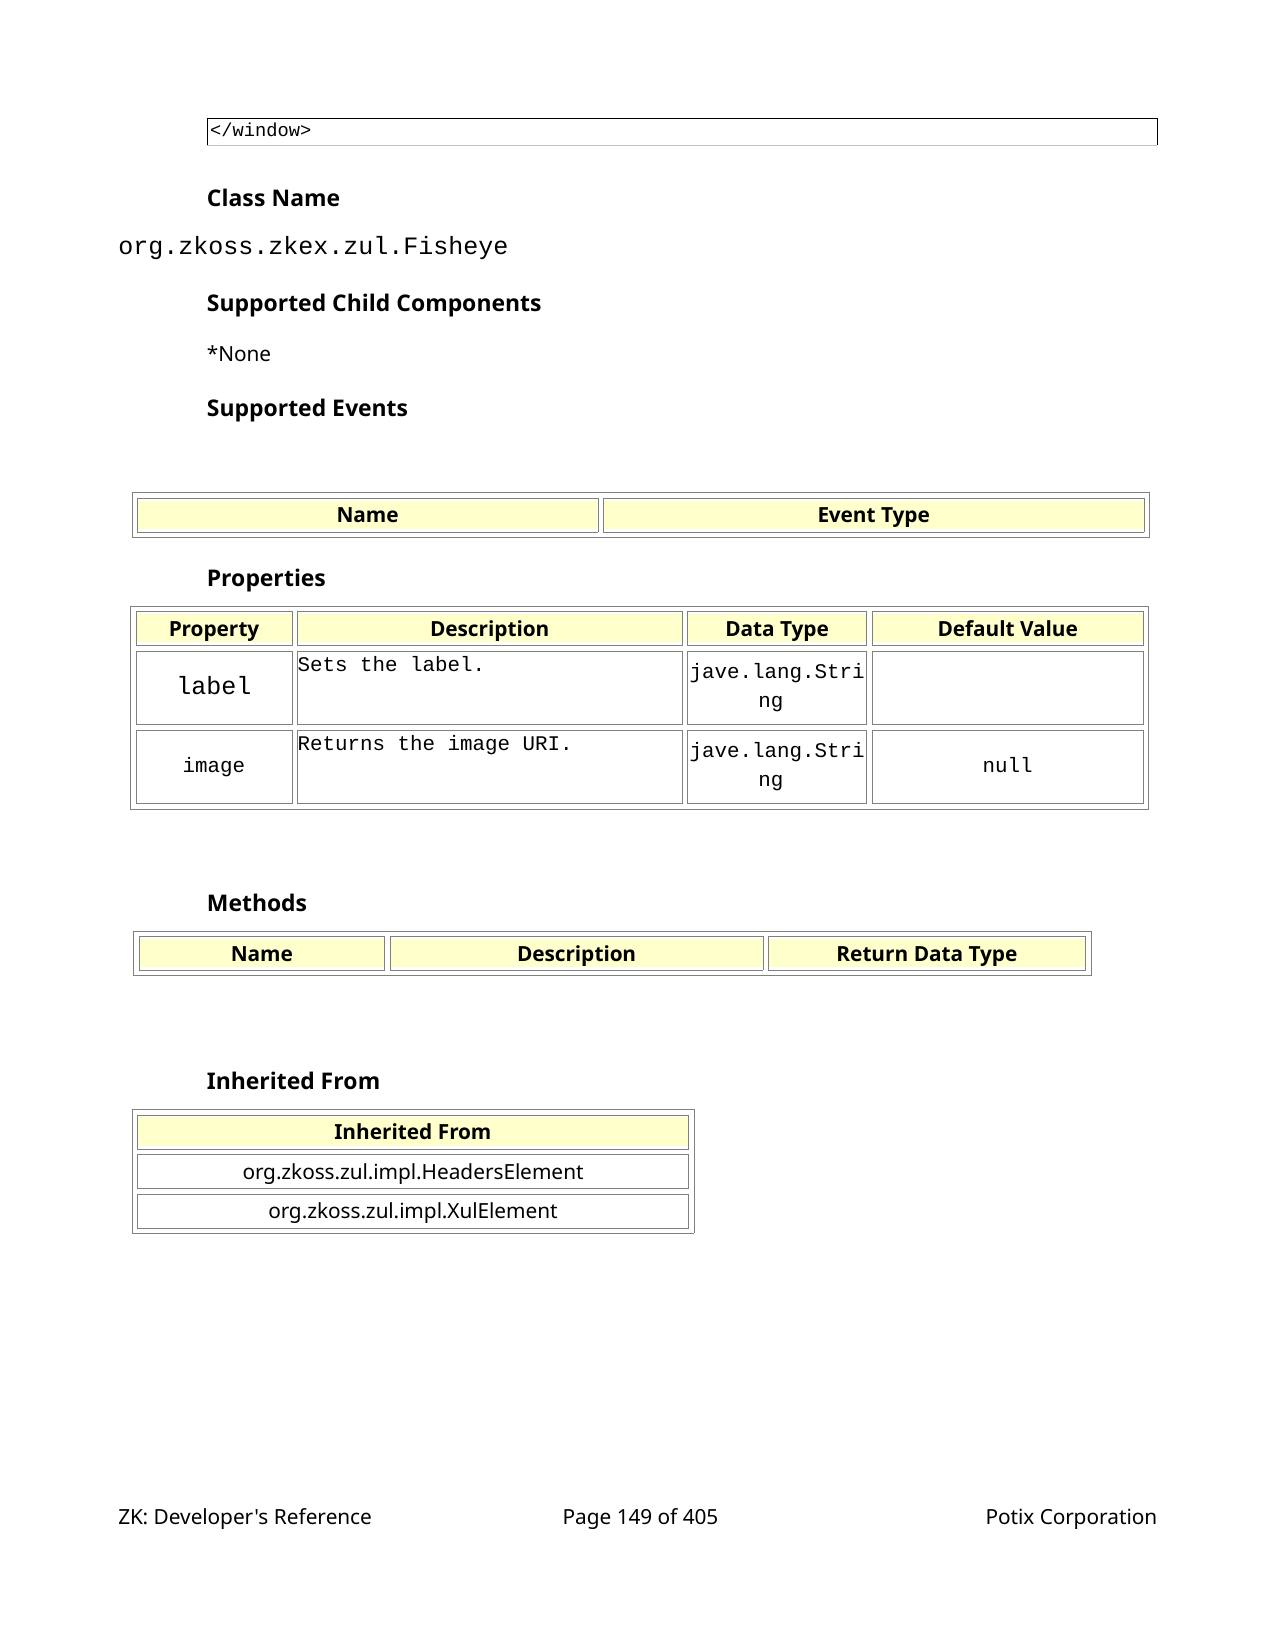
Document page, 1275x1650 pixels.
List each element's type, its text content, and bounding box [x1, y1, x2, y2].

table_cell org.zkoss.zul.impl.XulElement [134, 1188, 691, 1227]
text org.zkoss.zkex.zul.Fisheye [118, 234, 1157, 262]
table_cell [873, 652, 1143, 724]
subtitle Supported Events [207, 392, 1157, 423]
table_cell [869, 645, 1146, 724]
table_header Name [134, 493, 600, 532]
table_header Event Type [600, 493, 1147, 532]
text </window> [208, 119, 1157, 145]
table_cell org.zkoss.zul.impl.HeadersElement [134, 1149, 691, 1188]
table_cell null [869, 724, 1146, 803]
table_header Data Type [685, 607, 869, 645]
table_cell jave.lang.String [685, 645, 869, 724]
text *None [207, 339, 1157, 367]
table_cell Returns the image URI. [295, 724, 684, 803]
table_header Inherited From [134, 1110, 691, 1148]
table_header Name [136, 932, 387, 970]
subtitle Supported Child Components [207, 287, 1157, 318]
subtitle Properties [207, 562, 1157, 593]
table_header Return Data Type [766, 932, 1088, 970]
subtitle Inherited From [207, 1065, 1157, 1097]
subtitle Methods [207, 887, 1157, 918]
table_cell Sets the label. [295, 645, 684, 724]
table_cell label [133, 645, 294, 724]
table_header Property [133, 607, 294, 645]
table_cell image [133, 724, 294, 803]
table_cell jave.lang.String [685, 724, 869, 803]
table_header Description [295, 607, 684, 645]
subtitle Class Name [207, 182, 1157, 213]
table_header Description [387, 932, 766, 970]
table_header Default Value [869, 607, 1146, 645]
